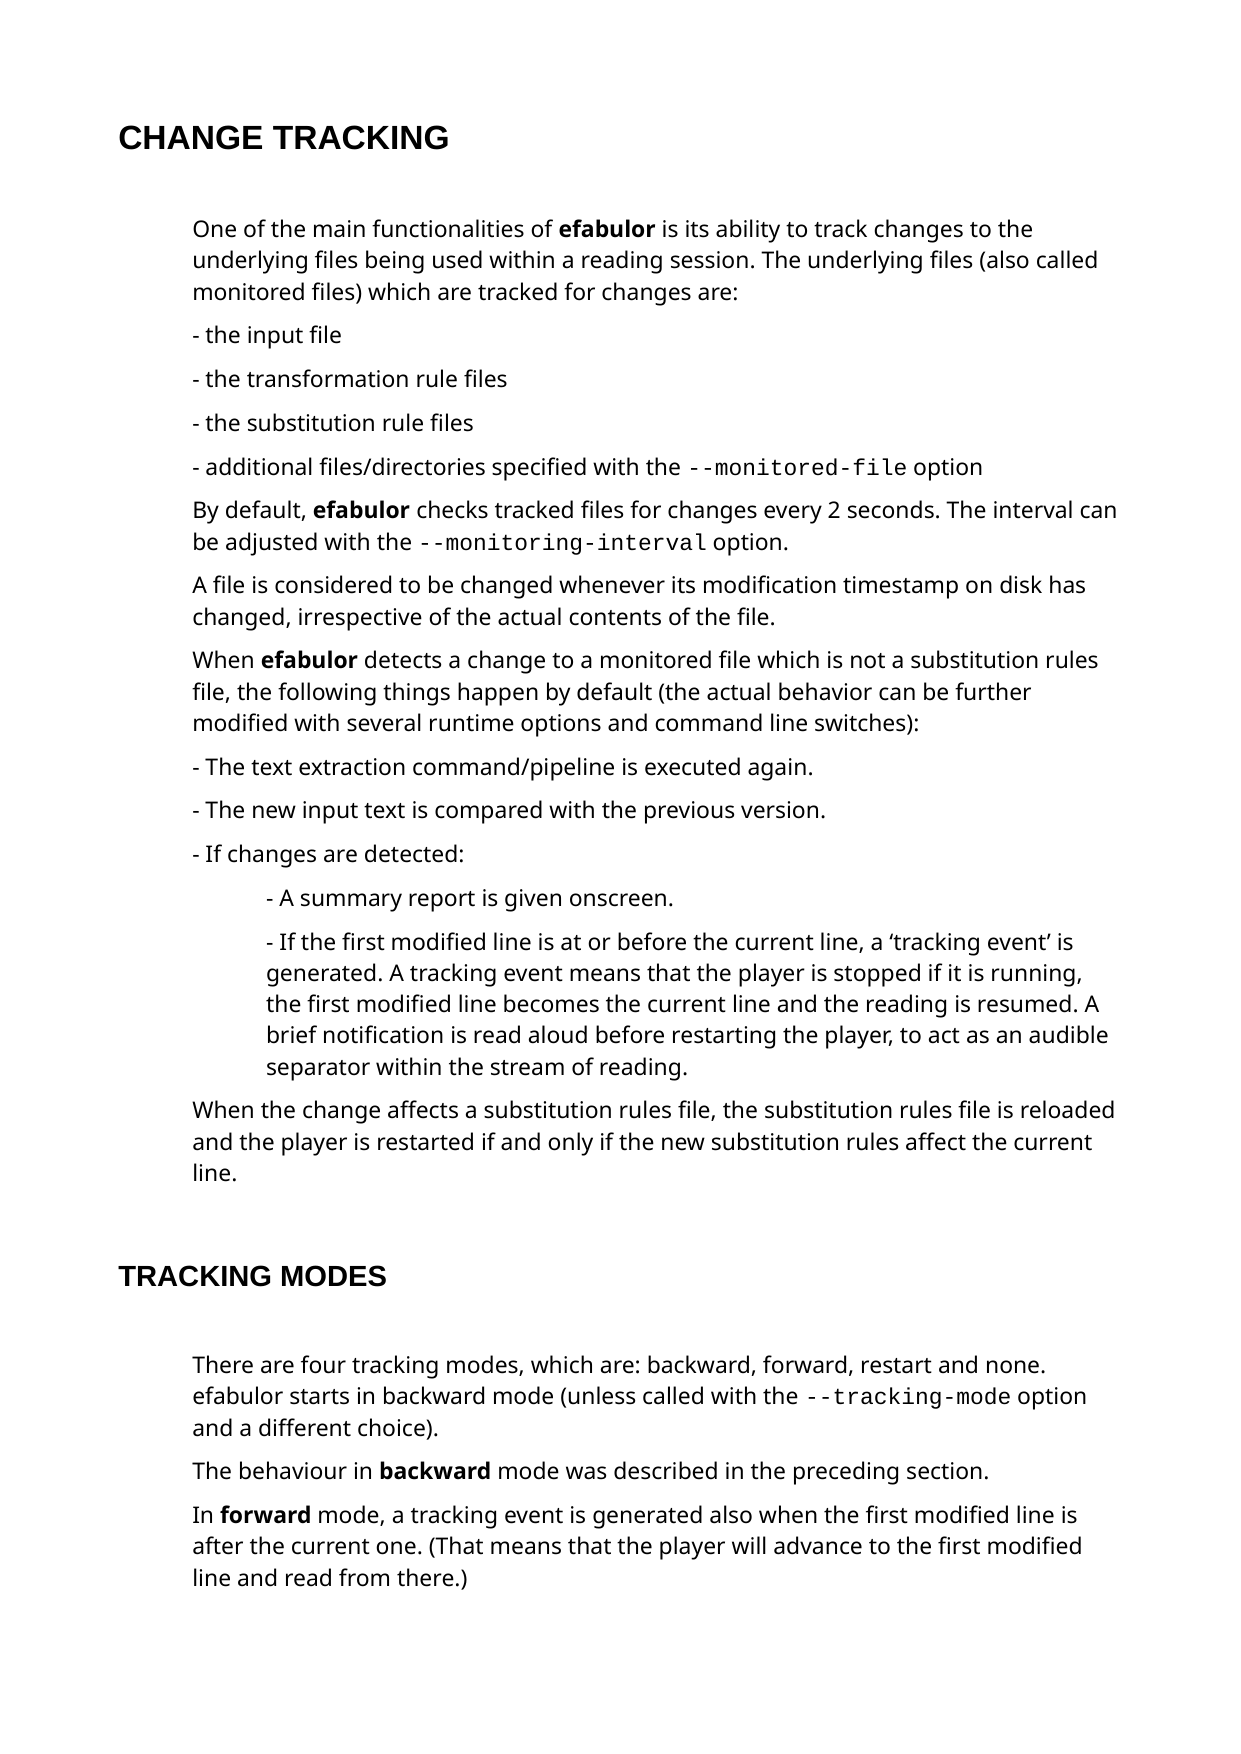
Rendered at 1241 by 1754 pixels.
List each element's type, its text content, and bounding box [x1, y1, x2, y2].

text When efabulor detects a change to a monitored file which is not a substitution rules file, the following things happen by default (the actual behavior can be further modified with several runtime options and command line switches): [192, 644, 1122, 738]
text ‑ the transformation rule files [192, 363, 1122, 394]
text One of the main functionalities of efabulor is its ability to track changes to the underlying files being used within a reading session. The underlying files (also called monitored files) which are tracked for changes are: [192, 213, 1122, 307]
text The behaviour in backward mode was described in the preceding section. [192, 1455, 1122, 1486]
text ‑ If changes are detected: [192, 838, 1122, 869]
text ‑ additional files/directories specified with the ‑‑monitored‑file option [192, 451, 1122, 482]
text In forward mode, a tracking event is generated also when the first modified line is after the current one. (That means that the player will advance to the first modified line and read from there.) [192, 1499, 1122, 1593]
text ‑ If the first modified line is at or before the current line, a ‘tracking event’ is generated. A tracking event means that the player is stopped if it is running, the first modified line becomes the current line and the reading is resumed. A brief notification is read aloud before restarting the player, to act as an audible separator within the stream of reading. [266, 926, 1122, 1082]
text When the change affects a substitution rules file, the substitution rules file is reloaded and the player is restarted if and only if the new substitution rules affect the current line. [192, 1094, 1122, 1188]
subtitle CHANGE TRACKING [118, 118, 1122, 157]
text ‑ the substitution rule files [192, 407, 1122, 438]
text By default, efabulor checks tracked files for changes every 2 seconds. The interval can be adjusted with the ‑‑monitoring‑interval option. [192, 494, 1122, 557]
text A file is considered to be changed whenever its modification timestamp on disk has changed, irrespective of the actual contents of the file. [192, 569, 1122, 632]
text ‑ A summary report is given onscreen. [266, 882, 1122, 913]
text ‑ the input file [192, 319, 1122, 351]
text ‑ The text extraction command/pipeline is executed again. [192, 751, 1122, 782]
text There are four tracking modes, which are: backward, forward, restart and none. efabulor starts in backward mode (unless called with the ‑‑tracking‑mode option and a different choice). [192, 1349, 1122, 1443]
subtitle TRACKING MODES [118, 1259, 1122, 1293]
text ‑ The new input text is compared with the previous version. [192, 794, 1122, 826]
